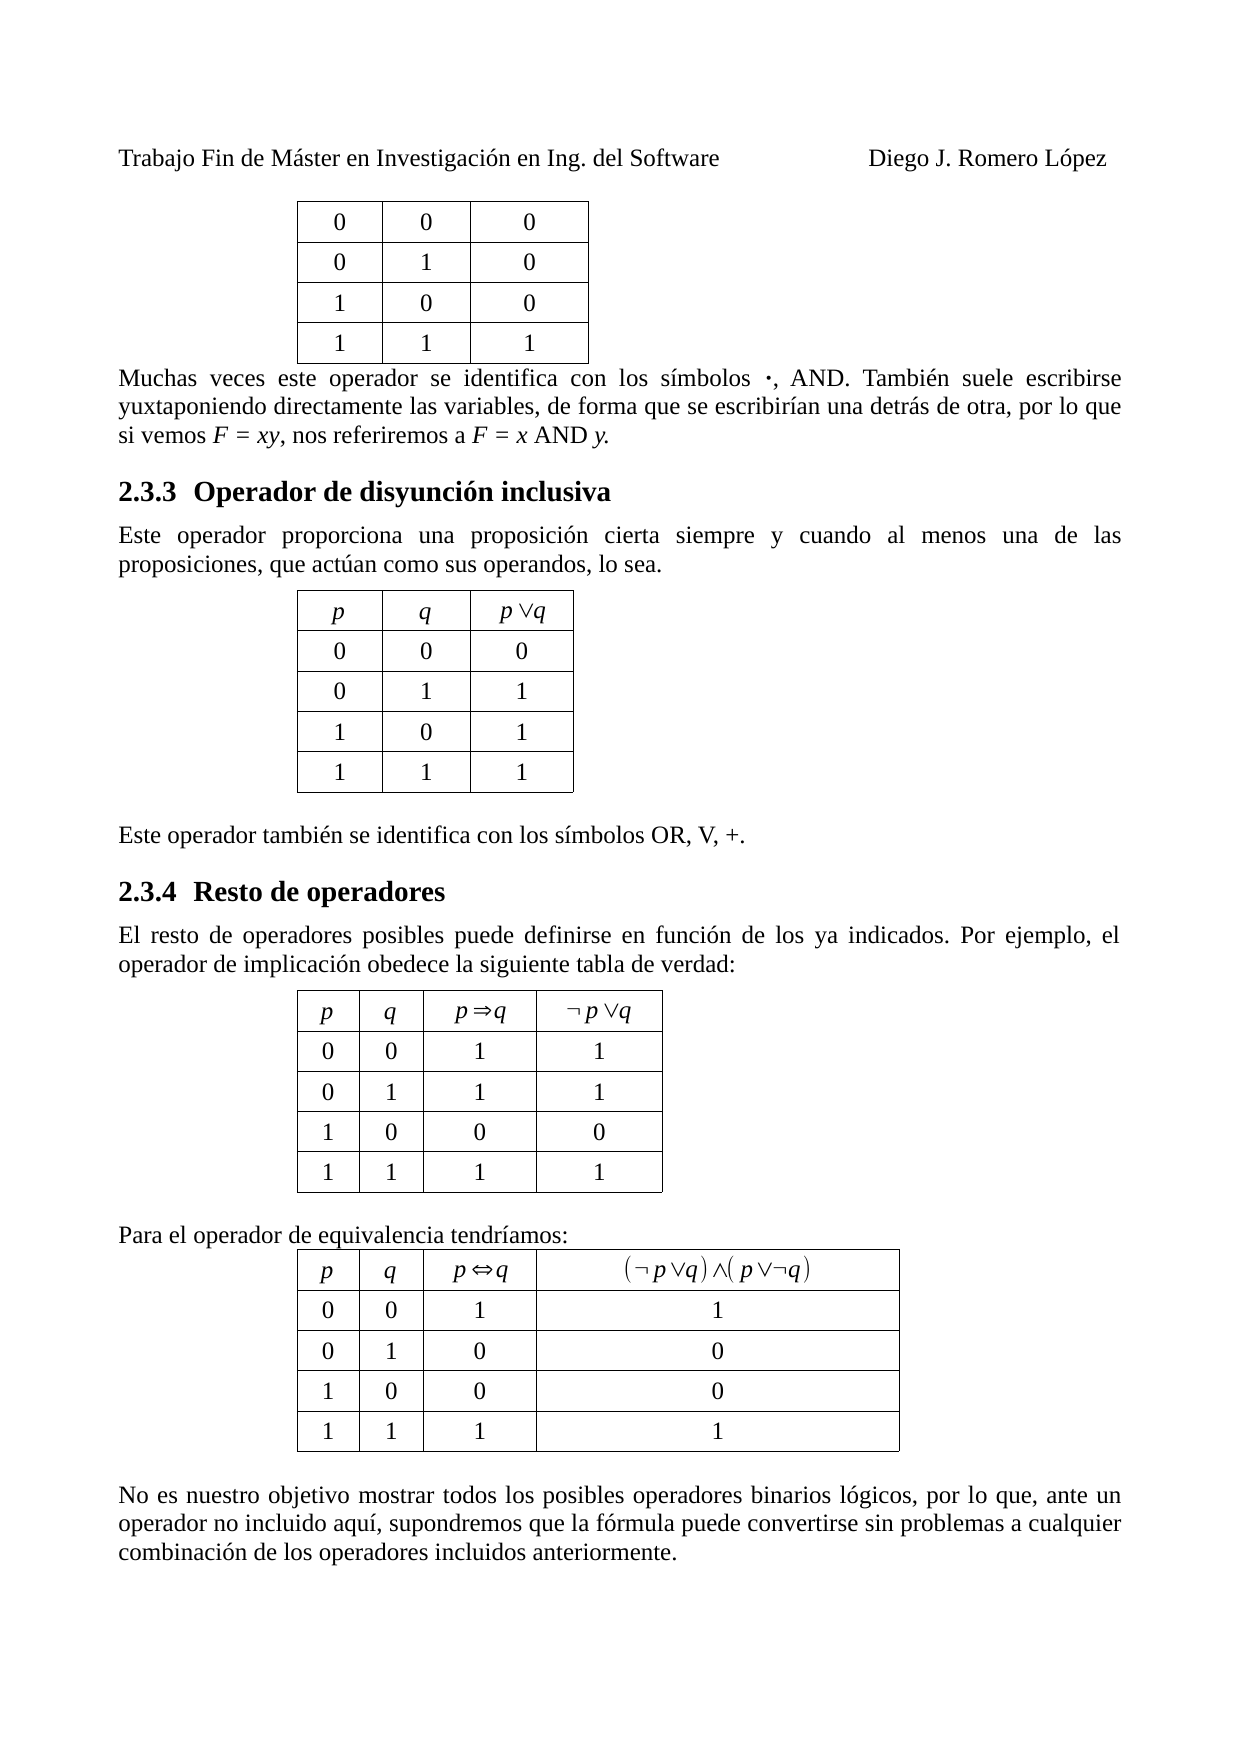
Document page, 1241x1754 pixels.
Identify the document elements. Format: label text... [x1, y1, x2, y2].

subtitle Operador de disyunción inclusiva [118, 474, 1122, 507]
table_cell 1 [360, 1331, 423, 1370]
table_cell 1 [424, 1072, 536, 1111]
table_header q [360, 1250, 423, 1290]
table_header [537, 1250, 899, 1290]
table_cell 1 [360, 1412, 423, 1451]
table_cell 1 [537, 1412, 899, 1451]
text El resto de operadores posibles puede definirse en función de los ya indicados. Por ejemplo, el operador de implicación obedece la siguiente tabla de verdad: [118, 920, 1122, 978]
table_cell 1 [298, 1152, 359, 1192]
table_cell 1 [537, 1291, 899, 1330]
table_cell 1 [424, 1032, 536, 1071]
table_header q [383, 591, 470, 630]
text No es nuestro objetivo mostrar todos los posibles operadores binarios lógicos, por lo que, ante un operador no incluido aquí, supondremos que la fórmula puede convertirse sin problemas a cualquier combinación de los operadores incluidos anteriormente. [118, 1480, 1122, 1566]
table_cell 1 [298, 283, 382, 322]
table_cell 0 [471, 202, 588, 242]
table_cell 0 [360, 1032, 423, 1071]
table_cell 1 [383, 752, 470, 792]
table_cell 0 [383, 712, 470, 751]
table_cell 0 [360, 1291, 423, 1330]
text Este operador también se identifica con los símbolos OR, V, +. [118, 820, 1122, 849]
table_cell 0 [298, 1032, 359, 1071]
table_cell 1 [298, 1412, 359, 1451]
table_header [537, 991, 662, 1031]
table_cell 0 [537, 1331, 899, 1370]
table_cell 0 [298, 672, 382, 711]
table_cell 0 [383, 631, 470, 671]
table_cell 1 [360, 1072, 423, 1111]
table_cell 0 [298, 1072, 359, 1111]
table_cell 1 [298, 323, 382, 363]
table_cell 1 [360, 1152, 423, 1192]
table_cell 0 [383, 202, 470, 242]
table_cell 0 [360, 1112, 423, 1151]
text Muchas veces este operador se identifica con los símbolos ·, AND. También suele escribirse yuxtaponiendo directamente las variables, de forma que se escribirían una detrás de otra, por lo que si vemos F = xy, nos referiremos a F = x AND y. [118, 363, 1122, 449]
table_cell 0 [471, 631, 573, 671]
table_cell 0 [537, 1371, 899, 1411]
table_cell 1 [298, 712, 382, 751]
table_cell 0 [424, 1112, 536, 1151]
table_header p [298, 591, 382, 630]
table_cell 1 [298, 752, 382, 792]
table_cell 1 [537, 1072, 662, 1111]
table_header [424, 1250, 536, 1290]
table_cell 0 [424, 1371, 536, 1411]
table_cell 1 [471, 712, 573, 751]
text Para el operador de equivalencia tendríamos: [118, 1221, 1122, 1249]
table_cell 0 [298, 202, 382, 242]
table_cell 1 [424, 1152, 536, 1192]
subtitle Resto de operadores [118, 874, 1122, 908]
table_cell 0 [360, 1371, 423, 1411]
table_cell 1 [383, 323, 470, 363]
table_header p [298, 991, 359, 1031]
table_cell 1 [298, 1371, 359, 1411]
table_cell 1 [537, 1032, 662, 1071]
table_cell 1 [471, 672, 573, 711]
table_cell 1 [383, 672, 470, 711]
table_cell 0 [471, 243, 588, 282]
table_cell 1 [537, 1152, 662, 1192]
table_header p [298, 1250, 359, 1290]
table_cell 0 [537, 1112, 662, 1151]
table_header [424, 991, 536, 1031]
table_cell 1 [383, 243, 470, 282]
table_cell 0 [298, 631, 382, 671]
table_cell 0 [383, 283, 470, 322]
text Este operador proporciona una proposición cierta siempre y cuando al menos una de las proposiciones, que actúan como sus operandos, lo sea. [118, 520, 1122, 577]
table_cell 0 [471, 283, 588, 322]
table_cell 1 [471, 323, 588, 363]
table_cell 1 [471, 752, 573, 792]
table_cell 0 [298, 1331, 359, 1370]
table_cell 0 [424, 1331, 536, 1370]
table_cell 1 [424, 1412, 536, 1451]
table_cell 0 [298, 243, 382, 282]
table_cell 1 [298, 1112, 359, 1151]
table_header [471, 591, 573, 630]
table_cell 1 [424, 1291, 536, 1330]
table_cell 0 [298, 1291, 359, 1330]
table_header q [360, 991, 423, 1031]
